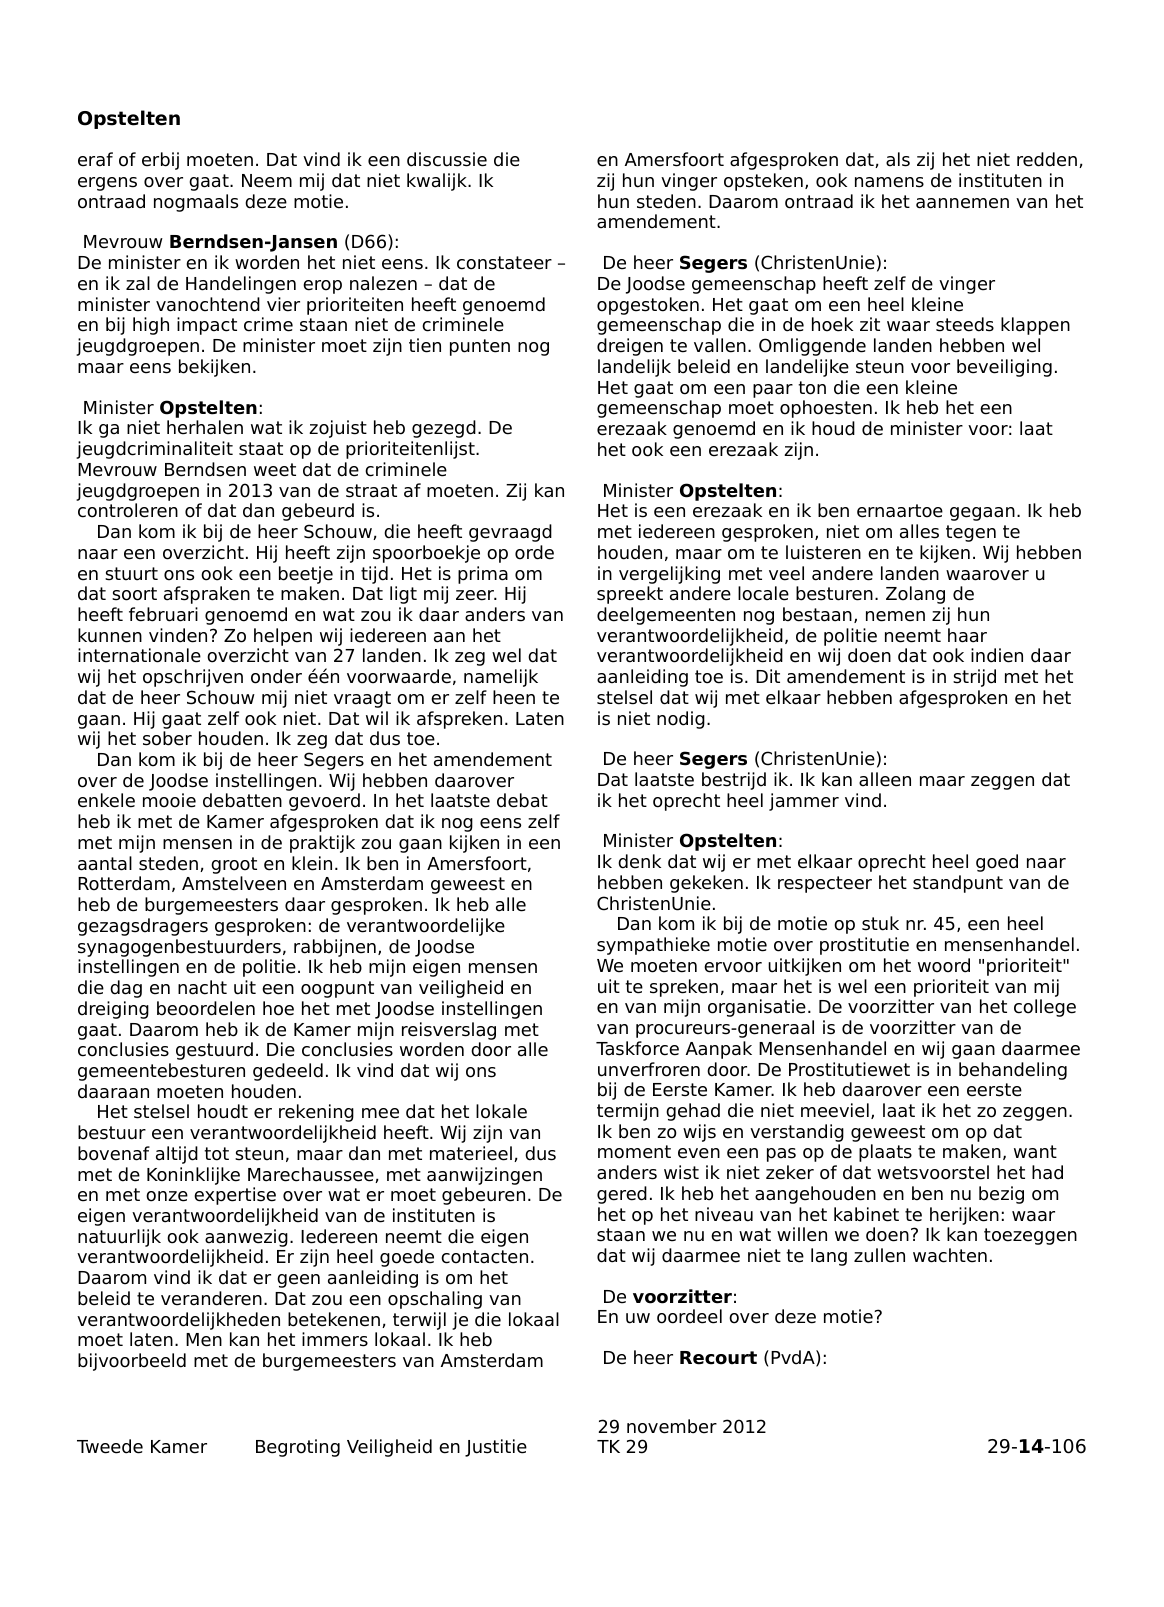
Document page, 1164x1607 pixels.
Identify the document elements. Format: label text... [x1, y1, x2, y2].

text De voorzitter: [596, 1287, 1087, 1307]
text De heer Segers (ChristenUnie): [596, 749, 1087, 770]
text Dat laatste bestrijd ik. Ik kan alleen maar zeggen dat ik het oprecht heel jammer vind. [596, 770, 1087, 811]
text De minister en ik worden het niet eens. Ik constateer – en ik zal de Handelingen erop nalezen – dat de minister vanochtend vier prioriteiten heeft genoemd en bij high impact crime staan niet de criminele jeugdgroepen. De minister moet zijn tien punten nog maar eens bekijken. [77, 253, 567, 377]
text Dan kom ik bij de motie op stuk nr. 45, een heel sympathieke motie over prostitutie en mensenhandel. We moeten ervoor uitkijken om het woord "prioriteit" uit te spreken, maar het is wel een prioriteit van mij en van mijn organisatie. De voorzitter van het college van procureurs-generaal is de voorzitter van de Taskforce Aanpak Mensenhandel en wij gaan daarmee unverfroren door. De Prostitutiewet is in behandeling bij de Eerste Kamer. Ik heb daarover een eerste termijn gehad die niet meeviel, laat ik het zo zeggen. Ik ben zo wijs en verstandig geweest om op dat moment even een pas op de plaats te maken, want anders wist ik niet zeker of dat wetsvoorstel het had gered. Ik heb het aangehouden en ben nu bezig om het op het niveau van het kabinet te herijken: waar staan we nu en wat willen we doen? Ik kan toezeggen dat wij daarmee niet te lang zullen wachten. [596, 914, 1087, 1267]
text eraf of erbij moeten. Dat vind ik een discussie die ergens over gaat. Neem mij dat niet kwalijk. Ik ontraad nogmaals deze motie. [77, 150, 567, 212]
text Dan kom ik bij de heer Schouw, die heeft gevraagd naar een overzicht. Hij heeft zijn spoorboekje op orde en stuurt ons ook een beetje in tijd. Het is prima om dat soort afspraken te maken. Dat ligt mij zeer. Hij heeft februari genoemd en wat zou ik daar anders van kunnen vinden? Zo helpen wij iedereen aan het internationale overzicht van 27 landen. Ik zeg wel dat wij het opschrijven onder één voorwaarde, namelijk dat de heer Schouw mij niet vraagt om er zelf heen te gaan. Hij gaat zelf ook niet. Dat wil ik afspreken. Laten wij het sober houden. Ik zeg dat dus toe. [77, 522, 567, 750]
text Het is een erezaak en ik ben ernaartoe gegaan. Ik heb met iedereen gesproken, niet om alles tegen te houden, maar om te luisteren en te kijken. Wij hebben in vergelijking met veel andere landen waarover u spreekt andere locale besturen. Zolang de deelgemeenten nog bestaan, nemen zij hun verantwoordelijkheid, de politie neemt haar verantwoordelijkheid en wij doen dat ook indien daar aanleiding toe is. Dit amendement is in strijd met het stelsel dat wij met elkaar hebben afgesproken en het is niet nodig. [596, 501, 1087, 729]
text Minister Opstelten: [596, 480, 1087, 501]
text De Joodse gemeenschap heeft zelf de vinger opgestoken. Het gaat om een heel kleine gemeenschap die in de hoek zit waar steeds klappen dreigen te vallen. Omliggende landen hebben wel landelijk beleid en landelijke steun voor beveiliging. Het gaat om een paar ton die een kleine gemeenschap moet ophoesten. Ik heb het een erezaak genoemd en ik houd de minister voor: laat het ook een erezaak zijn. [596, 274, 1087, 460]
text Dan kom ik bij de heer Segers en het amendement over de Joodse instellingen. Wij hebben daarover enkele mooie debatten gevoerd. In het laatste debat heb ik met de Kamer afgesproken dat ik nog eens zelf met mijn mensen in de praktijk zou gaan kijken in een aantal steden, groot en klein. Ik ben in Amersfoort, Rotterdam, Amstelveen en Amsterdam geweest en heb de burgemeesters daar gesproken. Ik heb alle gezagsdragers gesproken: de verantwoordelijke synagogenbestuurders, rabbijnen, de Joodse instellingen en de politie. Ik heb mijn eigen mensen die dag en nacht uit een oogpunt van veiligheid en dreiging beoordelen hoe het met Joodse instellingen gaat. Daarom heb ik de Kamer mijn reisverslag met conclusies gestuurd. Die conclusies worden door alle gemeentebesturen gedeeld. Ik vind dat wij ons daaraan moeten houden. [77, 750, 567, 1102]
text en Amersfoort afgesproken dat, als zij het niet redden, zij hun vinger opsteken, ook namens de instituten in hun steden. Daarom ontraad ik het aannemen van het amendement. [596, 150, 1087, 233]
text Minister Opstelten: [596, 831, 1087, 852]
text Ik ga niet herhalen wat ik zojuist heb gezegd. De jeugdcriminaliteit staat op de prioriteitenlijst. Mevrouw Berndsen weet dat de criminele jeugdgroepen in 2013 van de straat af moeten. Zij kan controleren of dat dan gebeurd is. [77, 418, 567, 522]
text De heer Segers (ChristenUnie): [596, 253, 1087, 274]
text De heer Recourt (PvdA): [596, 1348, 1087, 1369]
text Mevrouw Berndsen-Jansen (D66): [77, 232, 567, 253]
text Minister Opstelten: [77, 397, 567, 418]
text Ik denk dat wij er met elkaar oprecht heel goed naar hebben gekeken. Ik respecteer het standpunt van de ChristenUnie. [596, 852, 1087, 914]
text Het stelsel houdt er rekening mee dat het lokale bestuur een verantwoordelijkheid heeft. Wij zijn van bovenaf altijd tot steun, maar dan met materieel, dus met de Koninklijke Marechaussee, met aanwijzingen en met onze expertise over wat er moet gebeuren. De eigen verantwoordelijkheid van de instituten is natuurlijk ook aanwezig. Iedereen neemt die eigen verantwoordelijkheid. Er zijn heel goede contacten. Daarom vind ik dat er geen aanleiding is om het beleid te veranderen. Dat zou een opschaling van verantwoordelijkheden betekenen, terwijl je die lokaal moet laten. Men kan het immers lokaal. Ik heb bijvoorbeeld met de burgemeesters van Amsterdam [77, 1102, 567, 1372]
text En uw oordeel over deze motie? [596, 1307, 1087, 1328]
